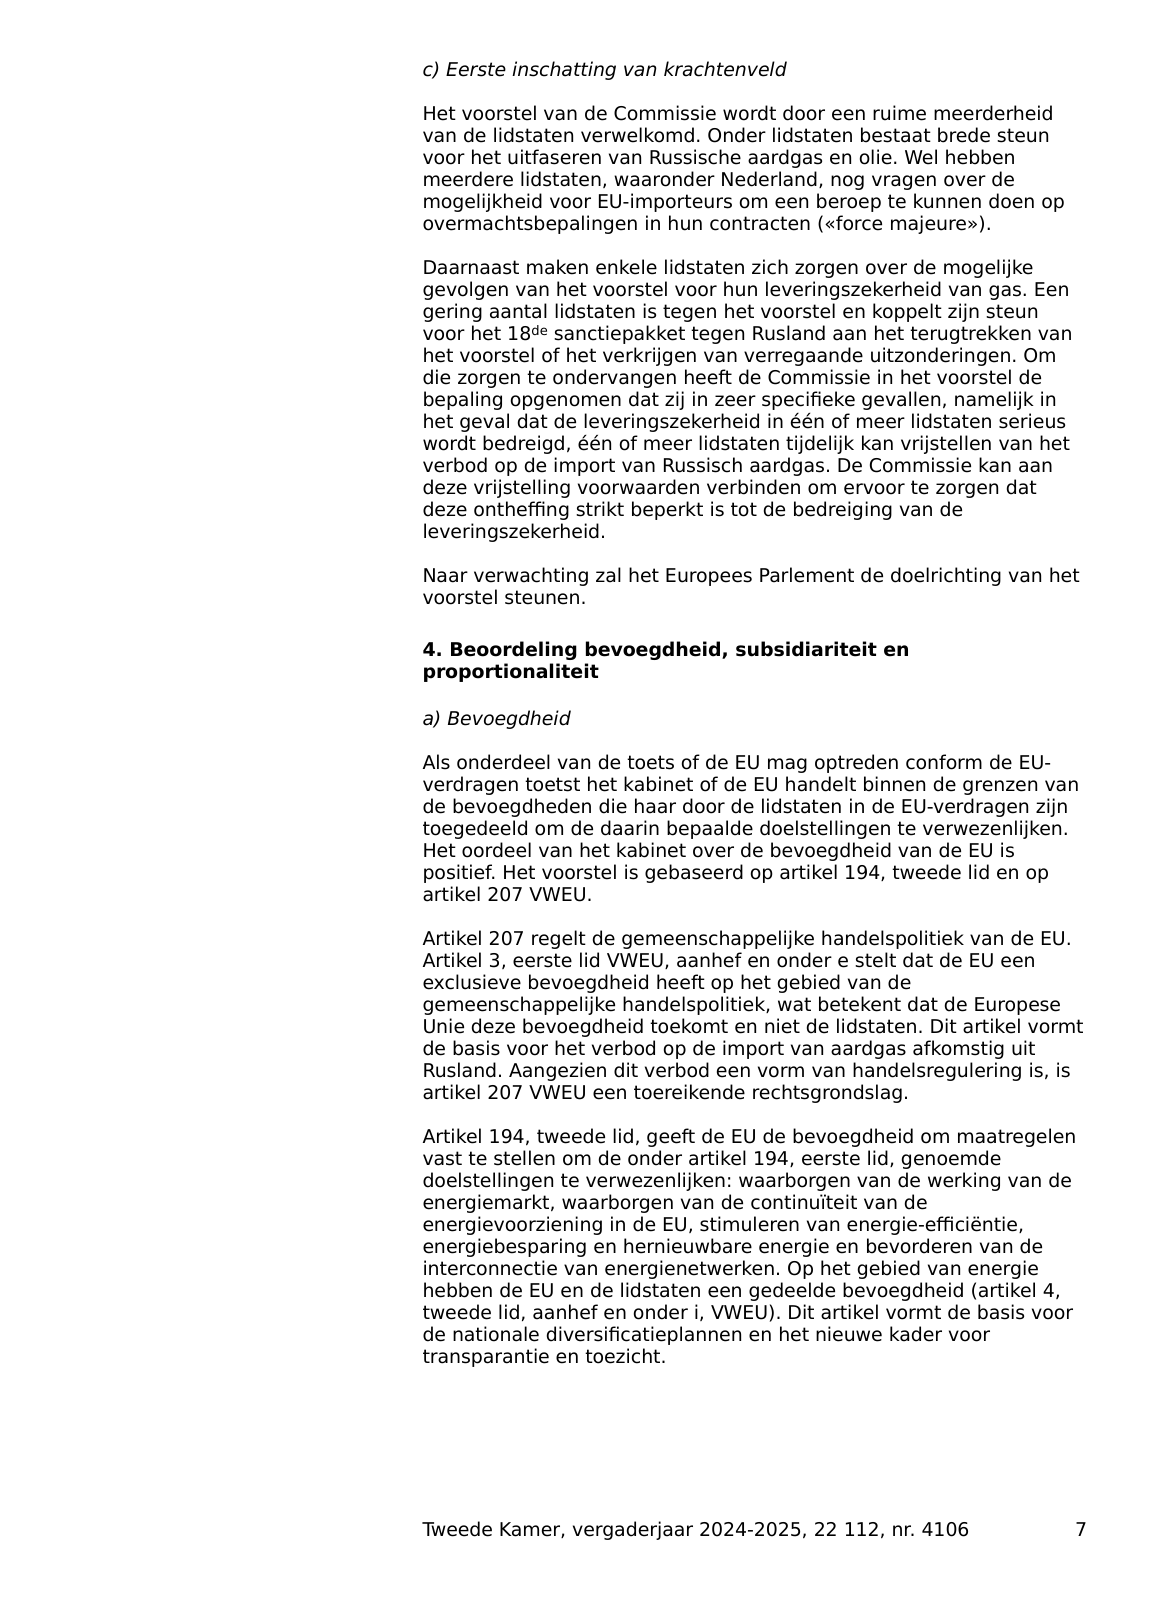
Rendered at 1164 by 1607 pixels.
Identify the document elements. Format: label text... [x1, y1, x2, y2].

subtitle c) Eerste inschatting van krachtenveld [422, 59, 1087, 81]
text Artikel 207 regelt de gemeenschappelijke handelspolitiek van de EU. Artikel 3, eerste lid VWEU, aanhef en onder e stelt dat de EU een exclusieve bevoegdheid heeft op het gebied van de gemeenschappelijke handelspolitiek, wat betekent dat de Europese Unie deze bevoegdheid toekomt en niet de lidstaten. Dit artikel vormt de basis voor het verbod op de import van aardgas afkomstig uit Rusland. Aangezien dit verbod een vorm van handelsregulering is, is artikel 207 VWEU een toereikende rechtsgrondslag. [422, 928, 1087, 1104]
text Naar verwachting zal het Europees Parlement de doelrichting van het voorstel steunen. [422, 565, 1087, 609]
text Artikel 194, tweede lid, geeft de EU de bevoegdheid om maatregelen vast te stellen om de onder artikel 194, eerste lid, genoemde doelstellingen te verwezenlijken: waarborgen van de werking van de energiemarkt, waarborgen van de continuïteit van de energievoorziening in de EU, stimuleren van energie-efficiëntie, energiebesparing en hernieuwbare energie en bevorderen van de interconnectie van energienetwerken. Op het gebied van energie hebben de EU en de lidstaten een gedeelde bevoegdheid (artikel 4, tweede lid, aanhef en onder i, VWEU). Dit artikel vormt de basis voor de nationale diversificatieplannen en het nieuwe kader voor transparantie en toezicht. [422, 1126, 1087, 1368]
text Daarnaast maken enkele lidstaten zich zorgen over de mogelijke gevolgen van het voorstel voor hun leveringszekerheid van gas. Een gering aantal lidstaten is tegen het voorstel en koppelt zijn steun voor het 18de sanctiepakket tegen Rusland aan het terugtrekken van het voorstel of het verkrijgen van verregaande uitzonderingen. Om die zorgen te ondervangen heeft de Commissie in het voorstel de bepaling opgenomen dat zij in zeer specifieke gevallen, namelijk in het geval dat de leveringszekerheid in één of meer lidstaten serieus wordt bedreigd, één of meer lidstaten tijdelijk kan vrijstellen van het verbod op de import van Russisch aardgas. De Commissie kan aan deze vrijstelling voorwaarden verbinden om ervoor te zorgen dat deze ontheffing strikt beperkt is tot de bedreiging van de leveringszekerheid. [422, 257, 1087, 543]
subtitle 4. Beoordeling bevoegdheid, subsidiariteit en proportionaliteit [422, 639, 1087, 683]
text Het voorstel van de Commissie wordt door een ruime meerderheid van de lidstaten verwelkomd. Onder lidstaten bestaat brede steun voor het uitfaseren van Russische aardgas en olie. Wel hebben meerdere lidstaten, waaronder Nederland, nog vragen over de mogelijkheid voor EU-importeurs om een beroep te kunnen doen op overmachtsbepalingen in hun contracten («force majeure»). [422, 103, 1087, 235]
subtitle a) Bevoegdheid [422, 708, 1087, 730]
text Als onderdeel van de toets of de EU mag optreden conform de EU-verdragen toetst het kabinet of de EU handelt binnen de grenzen van de bevoegdheden die haar door de lidstaten in de EU-verdragen zijn toegedeeld om de daarin bepaalde doelstellingen te verwezenlijken. Het oordeel van het kabinet over de bevoegdheid van de EU is positief. Het voorstel is gebaseerd op artikel 194, tweede lid en op artikel 207 VWEU. [422, 752, 1087, 906]
